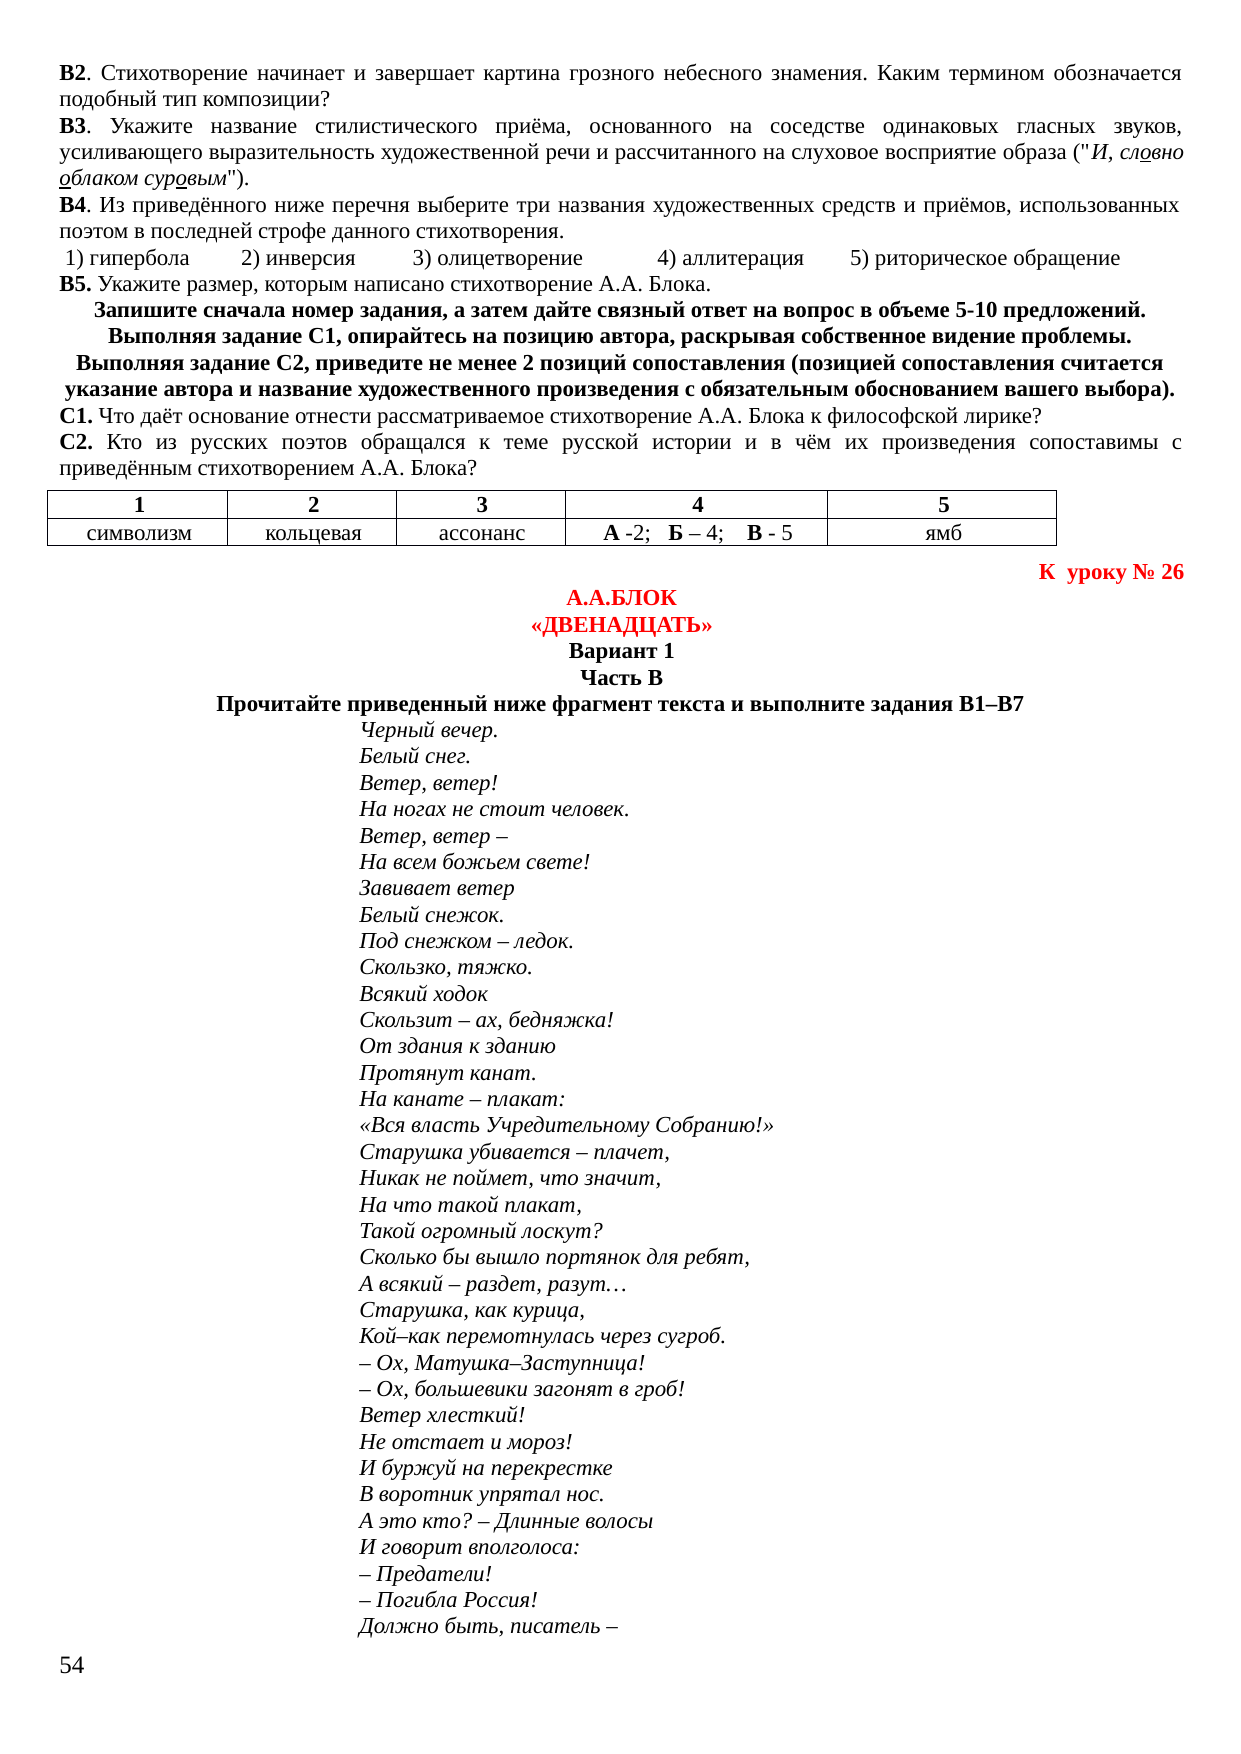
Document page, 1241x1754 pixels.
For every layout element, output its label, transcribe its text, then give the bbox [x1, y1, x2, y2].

table_cell А -2; Б – 4; В - 5 [566, 519, 827, 545]
text К уроку № 26 [59, 558, 1184, 584]
text А это кто? – Длинные волосы [359, 1507, 1181, 1533]
text – Погибла Россия! [359, 1586, 1181, 1612]
text Кой–как перемотнулась через сугроб. [359, 1322, 1181, 1349]
table_cell кольцевая [228, 519, 396, 545]
text – Ох, Матушка–Заступница! [359, 1349, 1181, 1375]
text В5. Укажите размер, которым написано стихотворение А.А. Блока. [59, 270, 1181, 296]
text Старушка убивается – плачет, [359, 1138, 1181, 1164]
text – Ох, большевики загонят в гроб! [359, 1375, 1181, 1401]
table_header 1 [48, 491, 227, 518]
table_header 3 [397, 491, 565, 518]
text Такой огромный лоскут? [359, 1217, 1181, 1243]
text И говорит вполголоса: [359, 1533, 1181, 1559]
text Ветер хлесткий! [359, 1401, 1181, 1428]
text Ветер, ветер – [359, 822, 1181, 848]
text С2. Кто из русских поэтов обращался к теме русской истории и в чём их произведения сопоставимы с приведённым стихотворением А.А. Блока? [59, 428, 1184, 481]
text С1. Что даёт основание отнести рассматриваемое стихотворение А.А. Блока к философской лирике? [59, 402, 1184, 428]
text – Предатели! [359, 1559, 1181, 1586]
text «ДВЕНАДЦАТЬ» [59, 611, 1184, 637]
text Не отстает и мороз! [359, 1428, 1181, 1454]
table_header 5 [828, 491, 1056, 518]
text На что такой плакат, [359, 1191, 1181, 1217]
text В воротник упрятал нос. [359, 1481, 1181, 1507]
text Прочитайте приведенный ниже фрагмент текста и выполните задания B1–B7 [59, 690, 1181, 716]
text «Вся власть Учредительному Собранию!» [359, 1112, 1181, 1138]
text Сколько бы вышло портянок для ребят, [359, 1243, 1181, 1270]
text А.А.БЛОК [59, 584, 1184, 611]
table_cell ассонанс [397, 519, 565, 545]
text Скользко, тяжко. [359, 953, 1181, 980]
text На канате – плакат: [359, 1085, 1181, 1112]
table_cell ямб [828, 519, 1056, 545]
text А всякий – раздет, разут… [359, 1270, 1181, 1296]
text На всем божьем свете! [359, 848, 1181, 874]
text Всякий ходок [359, 980, 1181, 1006]
text Белый снежок. [359, 901, 1181, 927]
text На ногах не стоит человек. [359, 795, 1181, 822]
text Под снежком – ледок. [359, 927, 1181, 953]
text Скользит – ах, бедняжка! [359, 1006, 1181, 1032]
table_cell символизм [48, 519, 227, 545]
text 1) гипербола 2) инверсия 3) олицетворение 4) аллитерация 5) риторическое обращение [59, 243, 1181, 270]
text Должно быть, писатель – [359, 1612, 1181, 1639]
table_header 4 [566, 491, 827, 518]
text В3. Укажите название стилистического приёма, основанного на соседстве одинаковых гласных звуков, усиливающего выразительность художественной речи и рассчитанного на слуховое восприятие образа ("И, словно облаком суровым"). [59, 112, 1184, 191]
text Вариант 1 [59, 637, 1184, 663]
text Черный вечер. [359, 716, 1181, 743]
text Протянут канат. [359, 1059, 1181, 1085]
text Старушка, как курица, [359, 1296, 1181, 1322]
text Часть В [59, 663, 1184, 690]
table_header 2 [228, 491, 396, 518]
text И буржуй на перекрестке [359, 1454, 1181, 1481]
text В4. Из приведённого ниже перечня выберите три названия художественных средств и приёмов, использованных поэтом в последней строфе данного стихотворения. [59, 191, 1181, 243]
text Белый снег. [359, 743, 1181, 769]
text Завивает ветер [359, 874, 1181, 901]
text В2. Стихотворение начинает и завершает картина грозного небесного знамения. Каким термином обозначается подобный тип композиции? [59, 59, 1184, 112]
text Ветер, ветер! [359, 769, 1181, 795]
text Никак не поймет, что значит, [359, 1164, 1181, 1191]
text Запишите сначала номер задания, а затем дайте связный ответ на вопрос в объеме 5-10 предложений. Выполняя задание С1, опирайтесь на позицию автора, раскрывая собственное видение проблемы. Выполняя задание С2, приведите не менее 2 позиций сопоставления (позицией сопоставления считается указание автора и название художественного произведения с обязательным обоснованием вашего выбора). [59, 296, 1181, 402]
text От здания к зданию [359, 1032, 1181, 1059]
